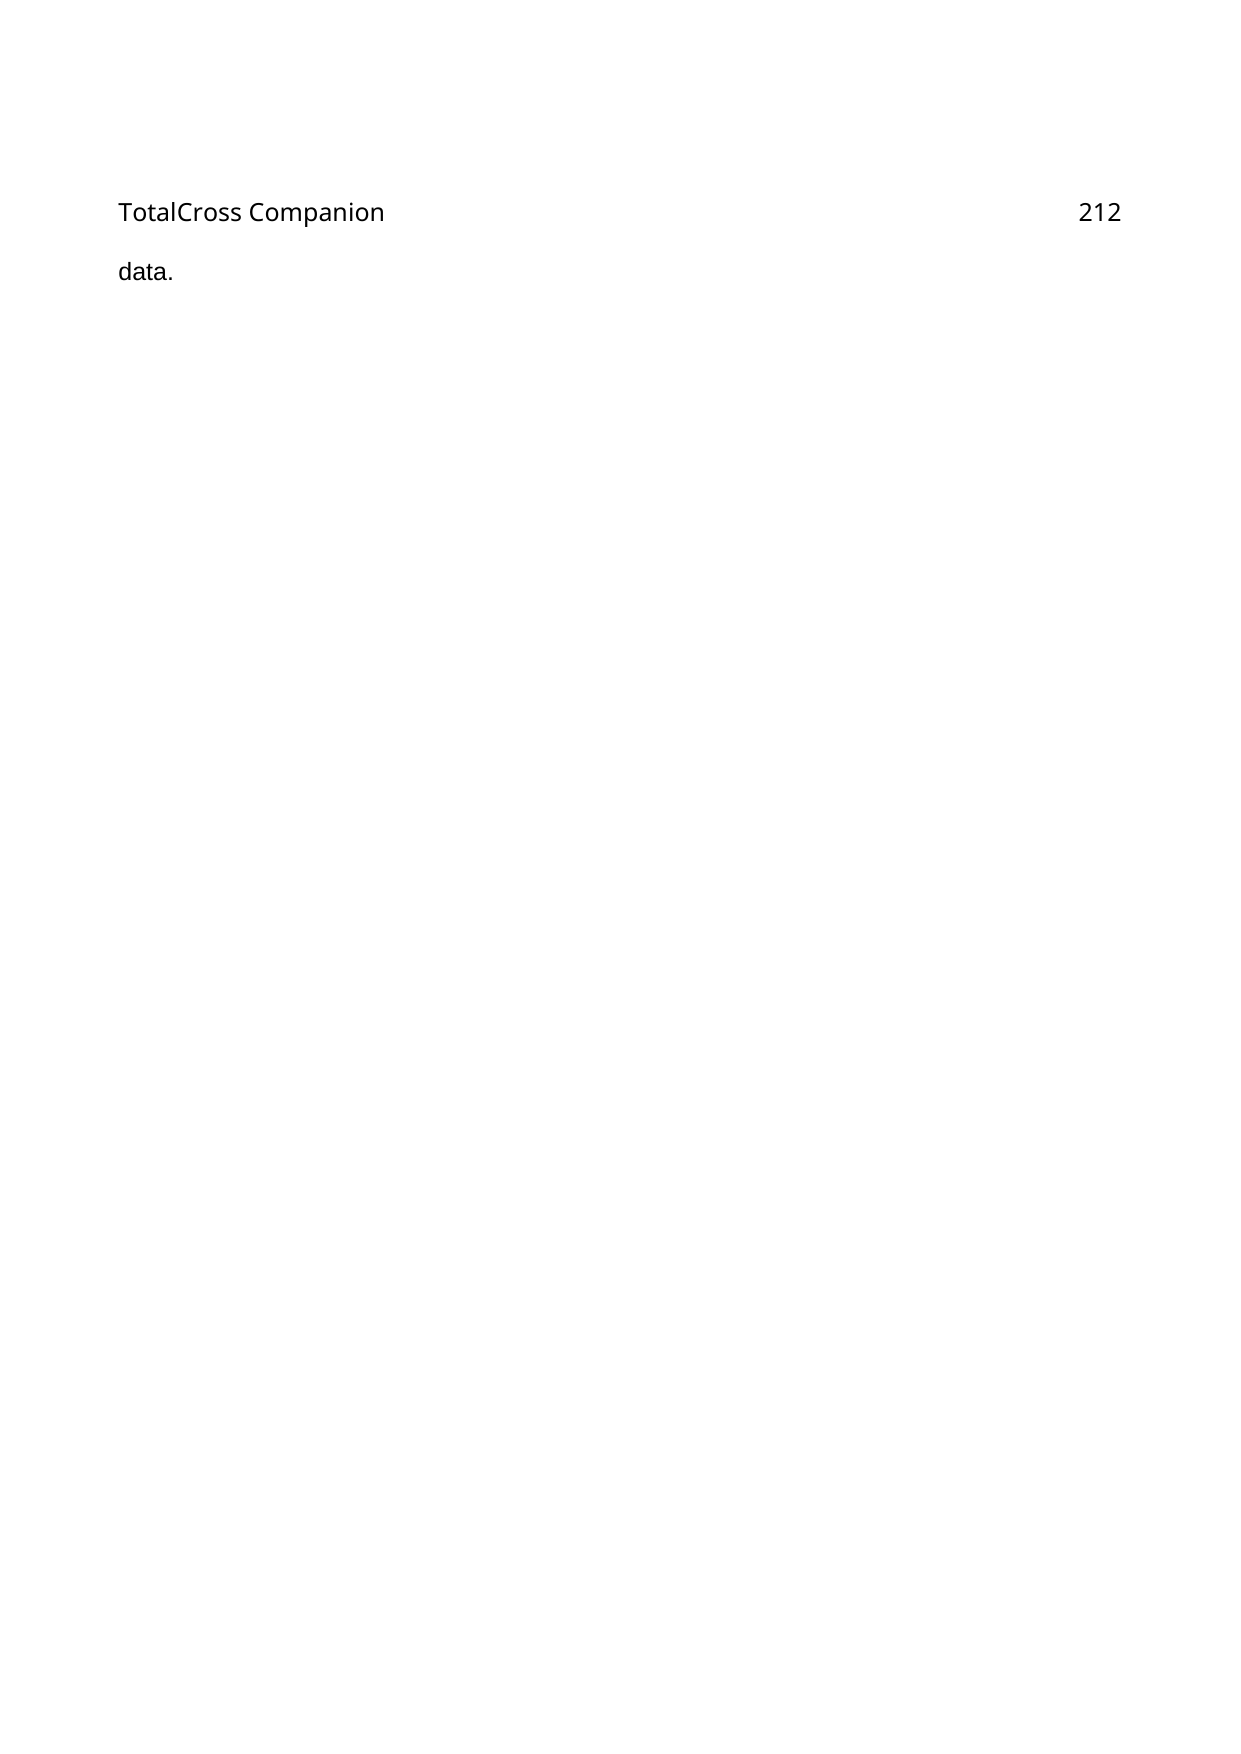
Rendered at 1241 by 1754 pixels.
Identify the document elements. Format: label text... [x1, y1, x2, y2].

text data. [118, 258, 1122, 286]
